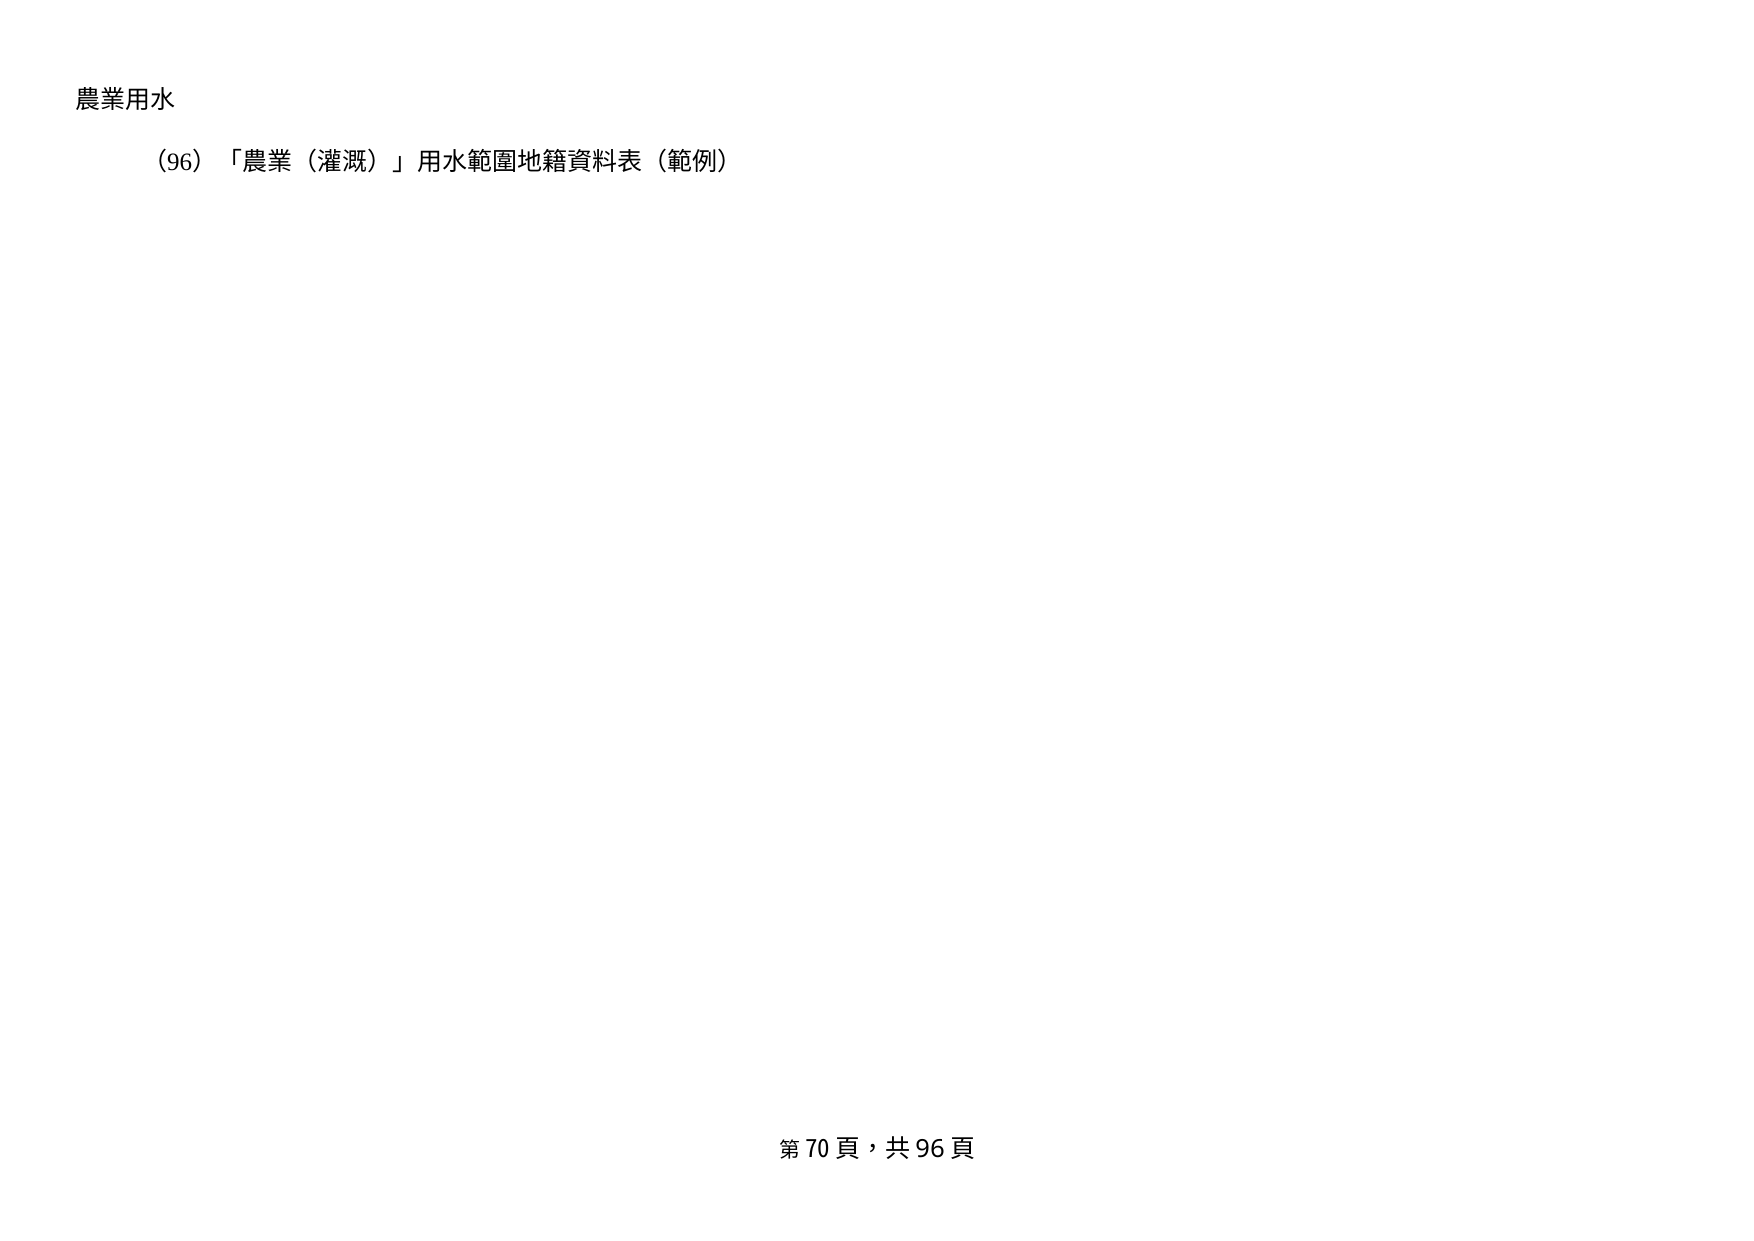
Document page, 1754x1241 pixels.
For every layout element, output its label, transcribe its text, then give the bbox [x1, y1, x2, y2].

subtitle 農業用水 [75, 75, 1679, 117]
subtitle 「農業（灌溉）」用水範圍地籍資料表（範例） [217, 142, 1679, 178]
